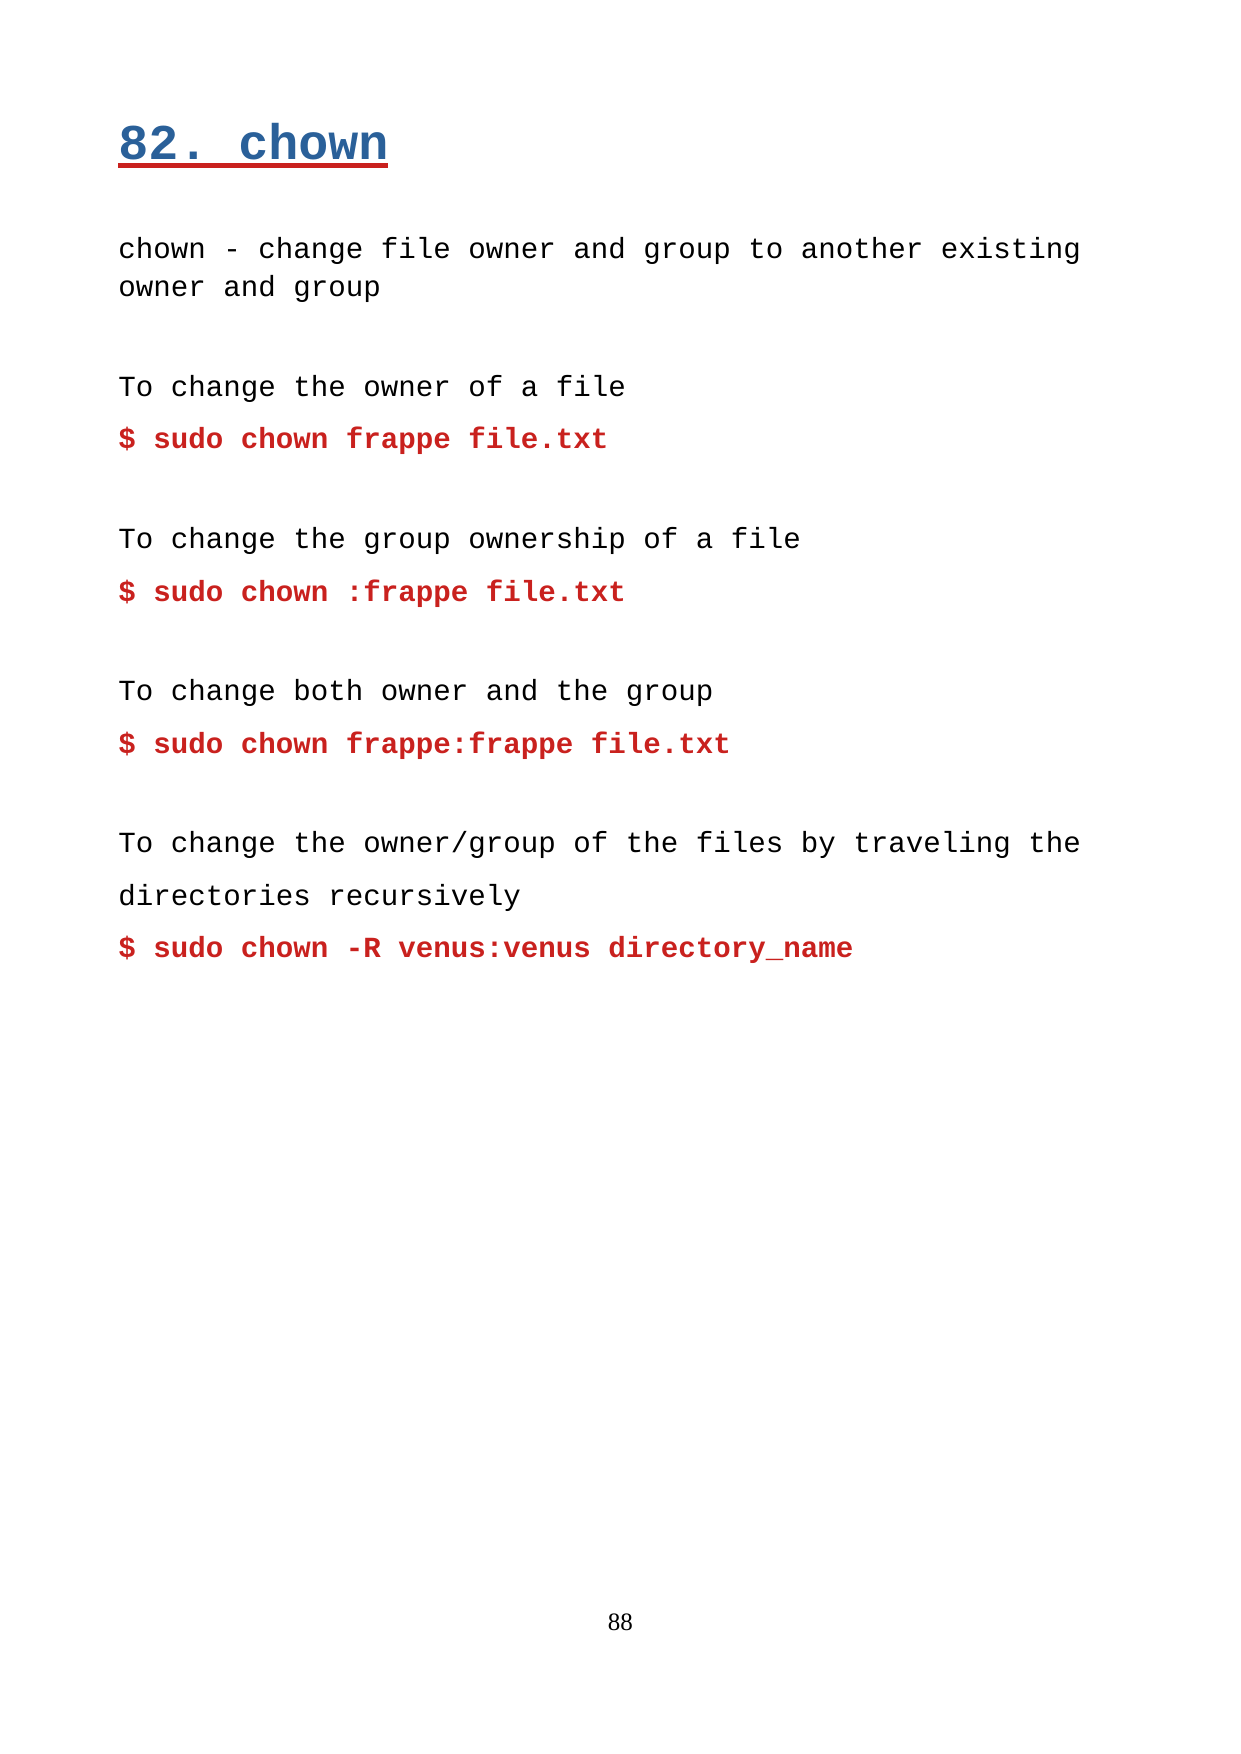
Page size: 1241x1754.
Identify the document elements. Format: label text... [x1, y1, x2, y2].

text $ sudo chown frappe:frappe file.txt [118, 729, 1122, 762]
text chown - change file owner and group to another existing owner and group [118, 234, 1122, 305]
text To change the group ownership of a file [118, 524, 1122, 557]
text $ sudo chown -R venus:venus directory_name [118, 934, 1122, 967]
text directories recursively [118, 881, 1122, 914]
text $ sudo chown :frappe file.txt [118, 577, 1122, 610]
text To change the owner/group of the files by traveling the [118, 829, 1122, 862]
text To change both owner and the group [118, 676, 1122, 709]
text $ sudo chown frappe file.txt [118, 424, 1122, 458]
subtitle 82. chown [118, 118, 1122, 175]
text To change the owner of a file [118, 372, 1122, 405]
